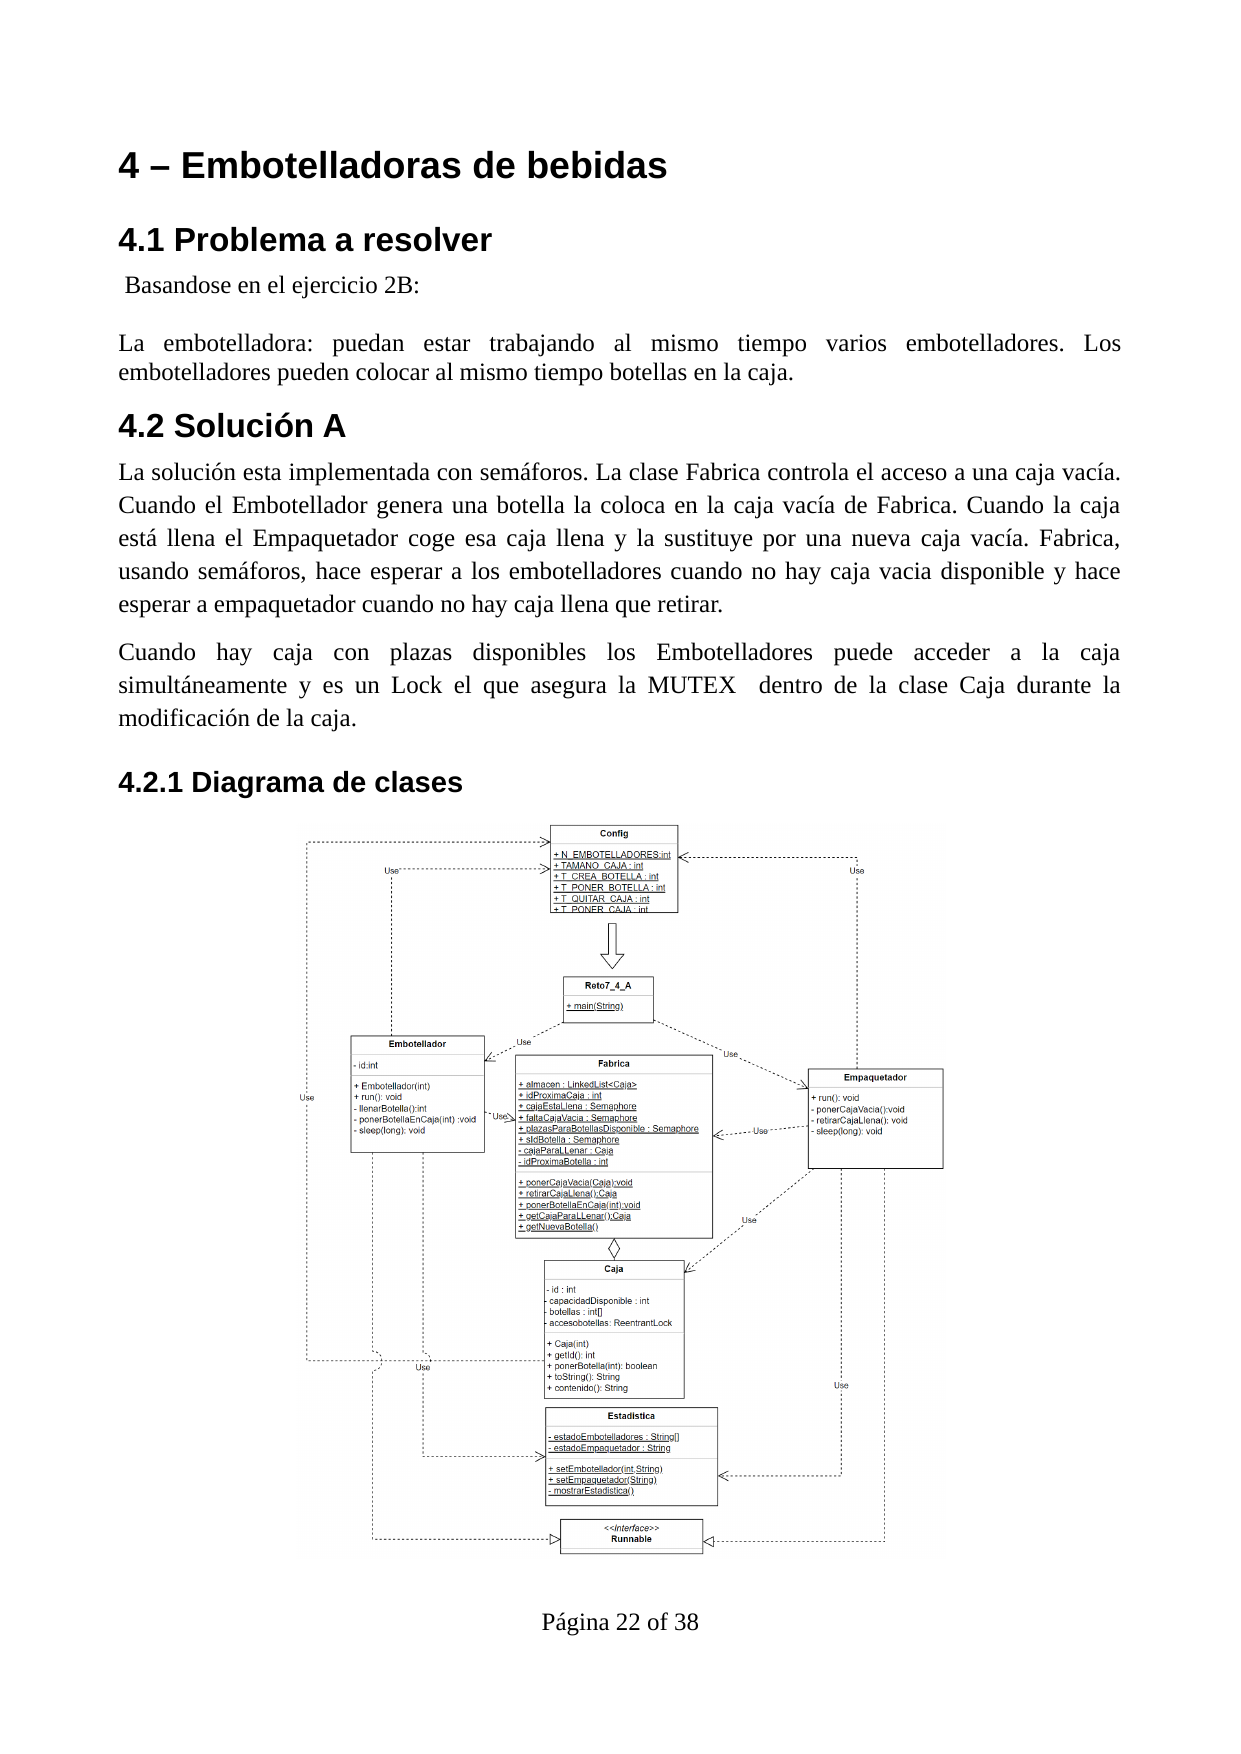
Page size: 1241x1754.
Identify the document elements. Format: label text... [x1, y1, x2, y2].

subtitle 4.1 Problema a resolver [118, 219, 1122, 258]
picture [296, 823, 946, 1559]
text La embotelladora: puedan estar trabajando al mismo tiempo varios embotelladores. Los embotelladores pueden colocar al mismo tiempo botellas en la caja. [118, 328, 1122, 386]
text Basandose en el ejercicio 2B: [118, 271, 1122, 299]
text La solución esta implementada con semáforos. La clase Fabrica controla el acceso a una caja vacía. Cuando el Embotellador genera una botella la coloca en la caja vacía de Fabrica. Cuando la caja está llena el Empaquetador coge esa caja llena y la sustituye por una nueva caja vacía. Fabrica, usando semáforos, hace esperar a los embotelladores cuando no hay caja vacia disponible y hace esperar a empaquetador cuando no hay caja llena que retirar. [118, 457, 1122, 618]
subtitle 4 – Embotelladoras de bebidas [118, 143, 1122, 186]
text Cuando hay caja con plazas disponibles los Embotelladores puede acceder a la caja simultáneamente y es un Lock el que asegura la MUTEX dentro de la clase Caja durante la modificación de la caja. [118, 637, 1122, 732]
subtitle 4.2 Solución A [118, 406, 1122, 445]
subtitle 4.2.1 Diagrama de clases [118, 765, 1122, 799]
